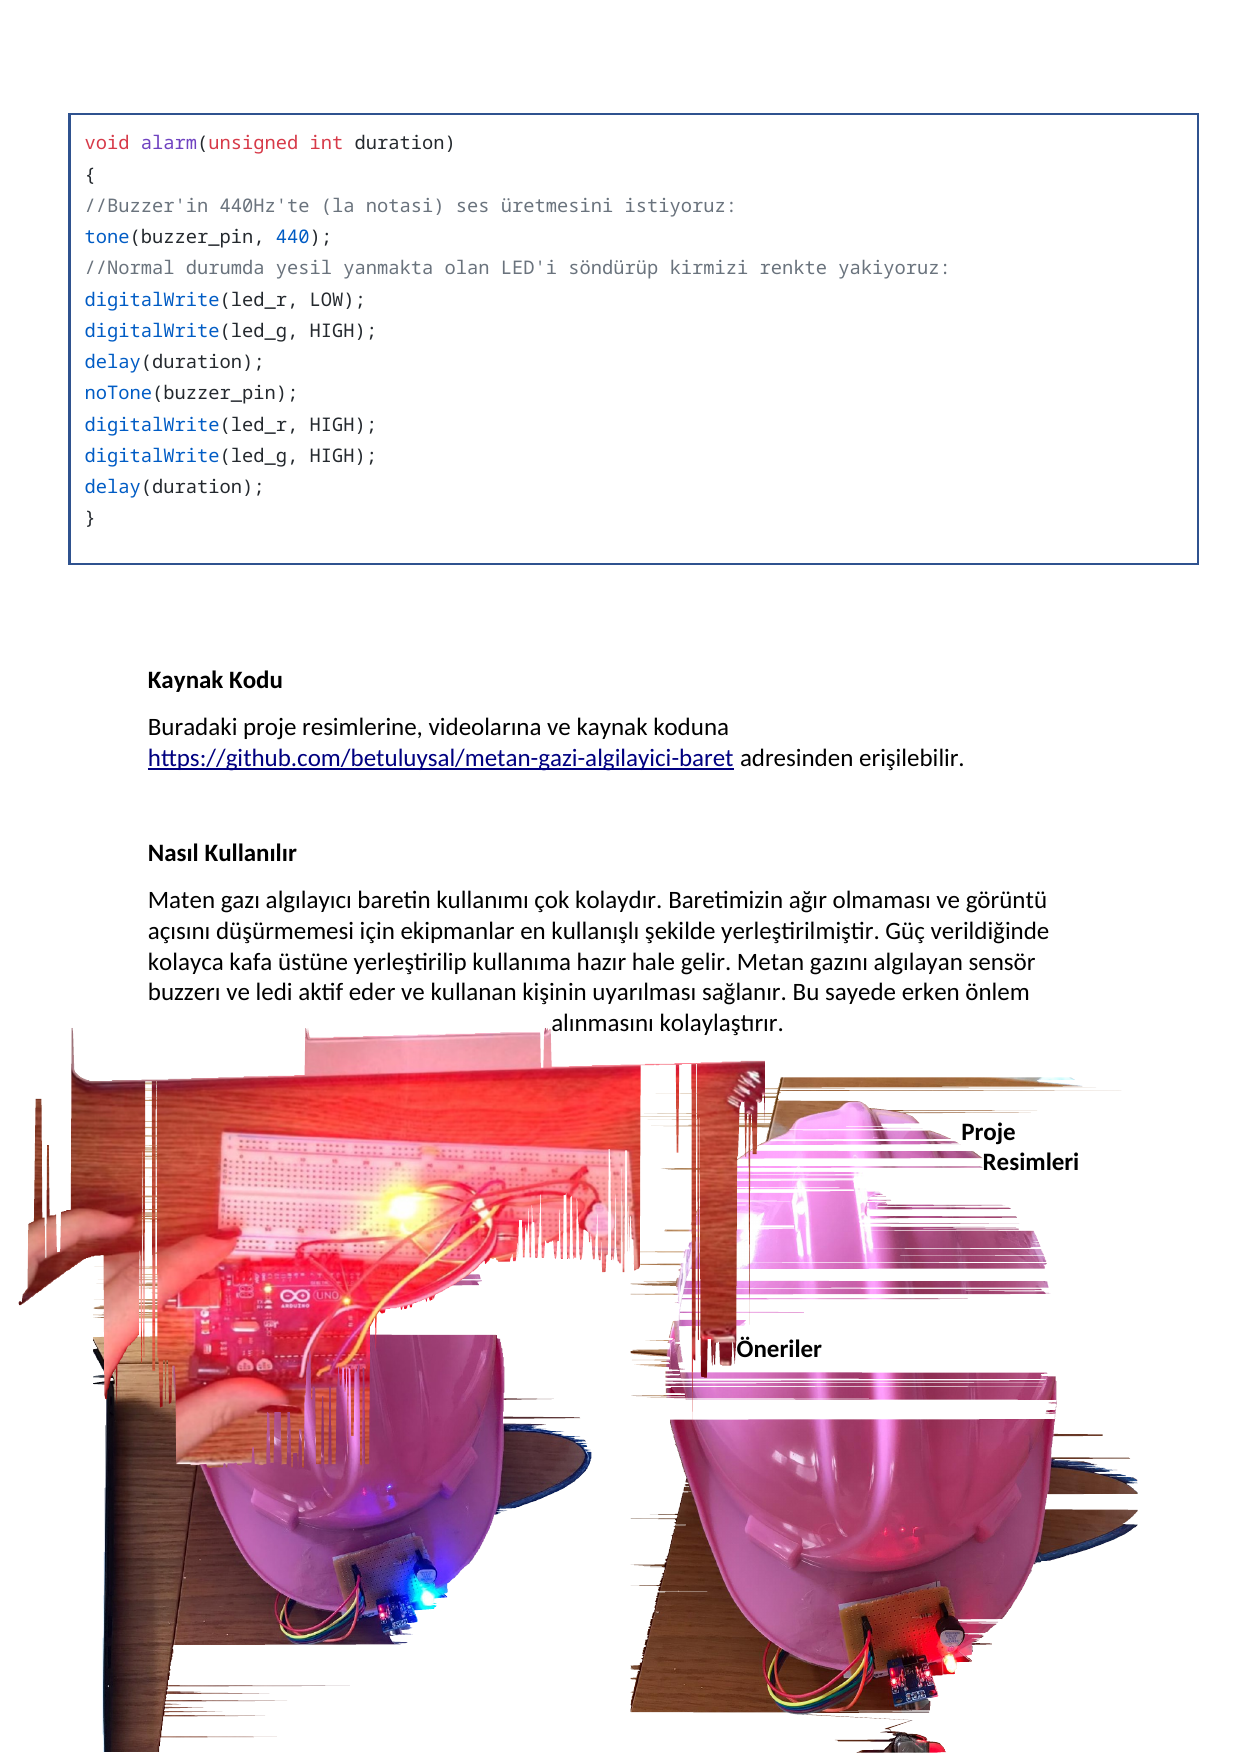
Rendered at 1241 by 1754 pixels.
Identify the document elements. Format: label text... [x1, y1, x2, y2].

text Maten gazı algılayıcı baretin kullanımı çok kolaydır. Baretimizin ağır olmaması ve görüntü açısını düşürmemesi için ekipmanlar en kullanışlı şekilde yerleştirilmiştir. Güç verildiğinde kolayca kafa üstüne yerleştirilip kullanıma hazır hale gelir. Metan gazını algılayan sensör buzzerı ve ledi aktif eder ve kullanan kişinin uyarılması sağlanır. Bu sayede erken önlem alınmasını kolaylaştırır. [148, 884, 1093, 1038]
text [148, 1054, 304, 1079]
text [641, 1065, 676, 1116]
text Kaynak Kodu [148, 664, 1093, 694]
text [641, 1117, 691, 1177]
text Buradaki proje resimlerine, videolarına ve kaynak koduna https://github.com/betuluysal/metan-gazi-algilayici-baret adresinden erişilebilir. [148, 711, 1093, 773]
text Nasıl Kullanılır [148, 837, 1093, 867]
text [497, 1334, 672, 1364]
text [679, 1064, 691, 1093]
text [679, 1334, 691, 1364]
text [552, 1054, 1093, 1088]
text Proje Resimleri [751, 1091, 1093, 1177]
text Öneriler [735, 1334, 1093, 1364]
text [693, 1334, 700, 1364]
